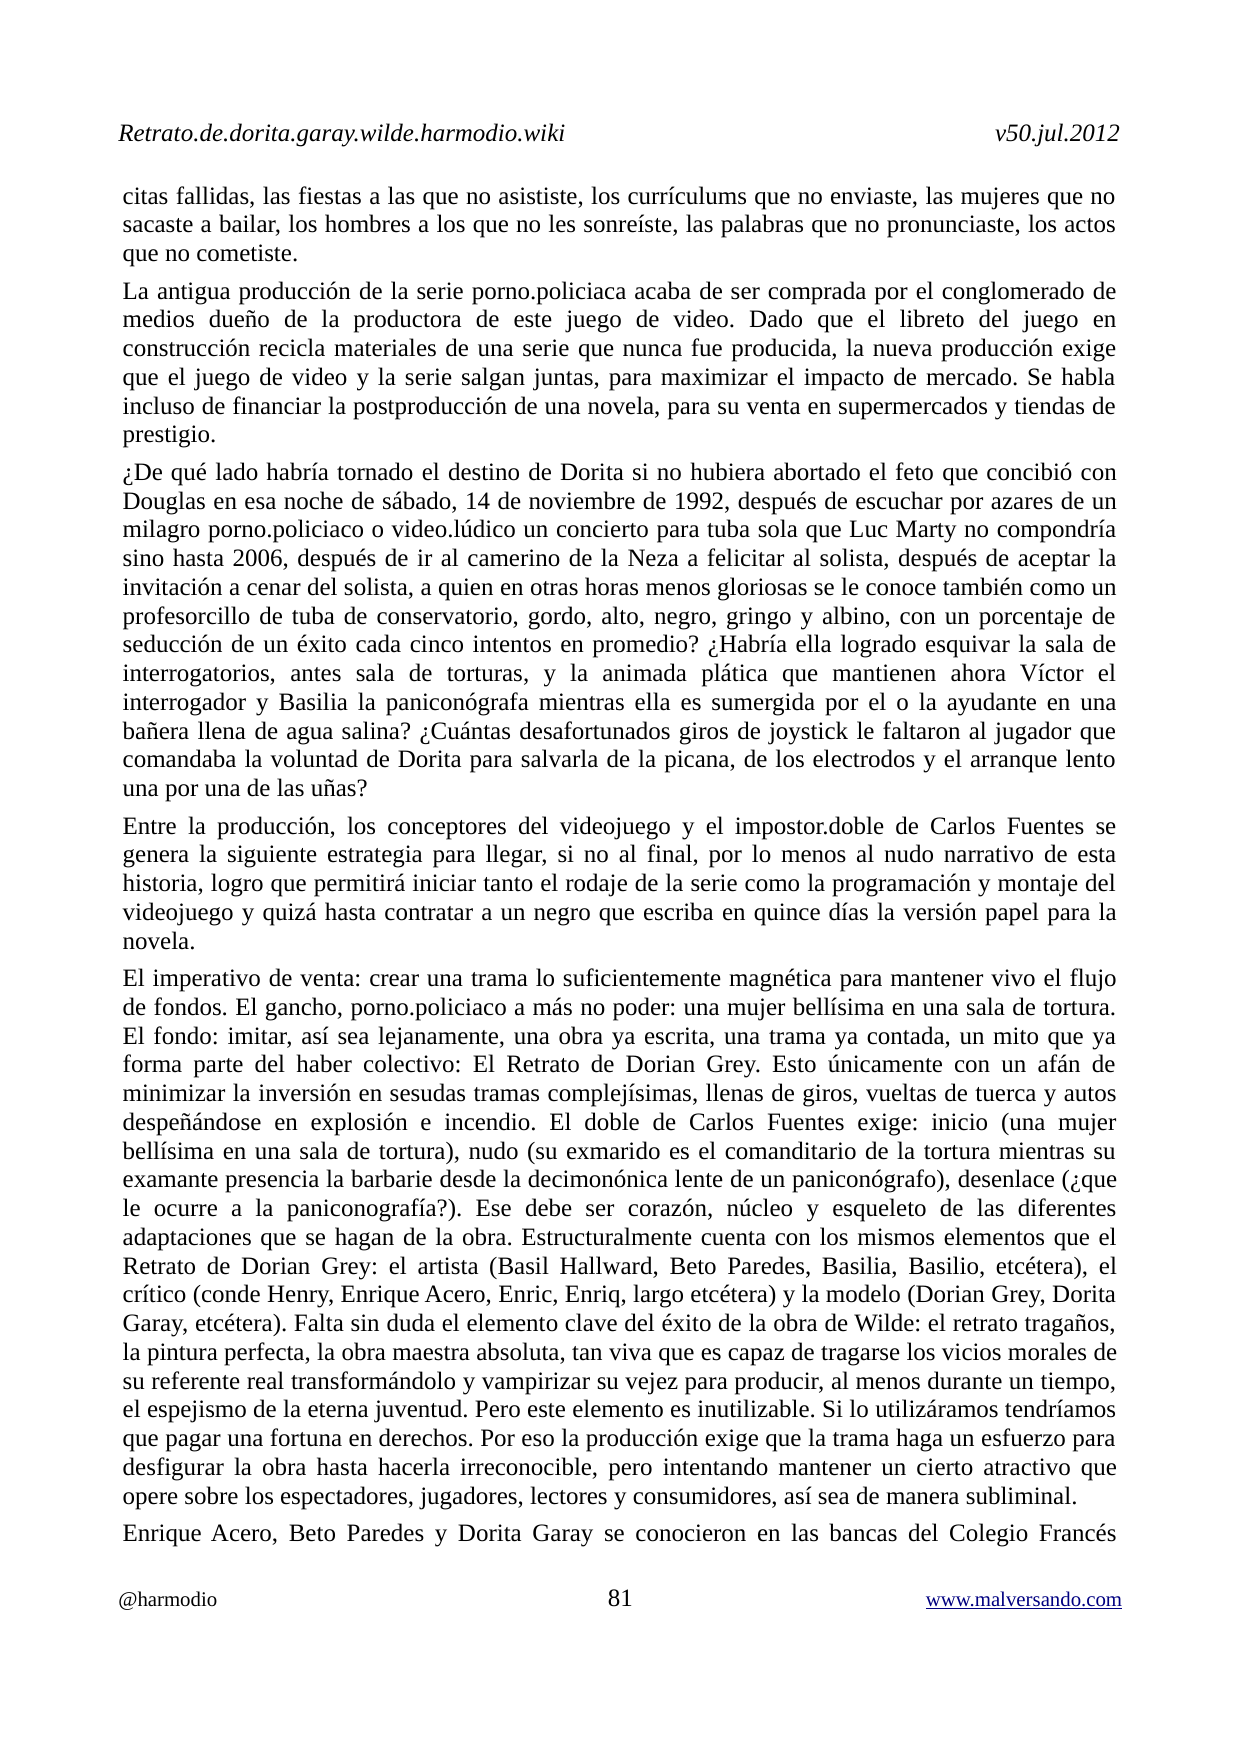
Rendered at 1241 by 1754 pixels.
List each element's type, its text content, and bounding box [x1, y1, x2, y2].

text La antigua producción de la serie porno.policiaca acaba de ser comprada por el conglomerado de medios dueño de la productora de este juego de video. Dado que el libreto del juego en construcción recicla materiales de una serie que nunca fue producida, la nueva producción exige que el juego de video y la serie salgan juntas, para maximizar el impacto de mercado. Se habla incluso de financiar la postproducción de una novela, para su venta en supermercados y tiendas de prestigio. [118, 271, 1122, 453]
text Enrique Acero, Beto Paredes y Dorita Garay se conocieron en las bancas del Colegio Francés [118, 1514, 1122, 1551]
text citas fallidas, las fiestas a las que no asististe, los currículums que no enviaste, las mujeres que no sacaste a bailar, los hombres a los que no les sonreíste, las palabras que no pronunciaste, los actos que no cometiste. [118, 176, 1122, 271]
text El imperativo de venta: crear una trama lo suficientemente magnética para mantener vivo el flujo de fondos. El gancho, porno.policiaco a más no poder: una mujer bellísima en una sala de tortura. El fondo: imitar, así sea lejanamente, una obra ya escrita, una trama ya contada, un mito que ya forma parte del haber colectivo: El Retrato de Dorian Grey. Esto únicamente con un afán de minimizar la inversión en sesudas tramas complejísimas, llenas de giros, vueltas de tuerca y autos despeñándose en explosión e incendio. El doble de Carlos Fuentes exige: inicio (una mujer bellísima en una sala de tortura), nudo (su exmarido es el comanditario de la tortura mientras su examante presencia la barbarie desde la decimonónica lente de un paniconógrafo), desenlace (¿que le ocurre a la paniconografía?). Ese debe ser corazón, núcleo y esqueleto de las diferentes adaptaciones que se hagan de la obra. Estructuralmente cuenta con los mismos elementos que el Retrato de Dorian Grey: el artista (Basil Hallward, Beto Paredes, Basilia, Basilio, etcétera), el crítico (conde Henry, Enrique Acero, Enric, Enriq, largo etcétera) y la modelo (Dorian Grey, Dorita Garay, etcétera). Falta sin duda el elemento clave del éxito de la obra de Wilde: el retrato tragaños, la pintura perfecta, la obra maestra absoluta, tan viva que es capaz de tragarse los vicios morales de su referente real transformándolo y vampirizar su vejez para producir, al menos durante un tiempo, el espejismo de la eterna juventud. Pero este elemento es inutilizable. Si lo utilizáramos tendríamos que pagar una fortuna en derechos. Por eso la producción exige que la trama haga un esfuerzo para desfigurar la obra hasta hacerla irreconocible, pero intentando mantener un cierto atractivo que opere sobre los espectadores, jugadores, lectores y consumidores, así sea de manera subliminal. [118, 959, 1122, 1514]
text Entre la producción, los conceptores del videojuego y el impostor.doble de Carlos Fuentes se genera la siguiente estrategia para llegar, si no al final, por lo menos al nudo narrativo de esta historia, logro que permitirá iniciar tanto el rodaje de la serie como la programación y montaje del videojuego y quizá hasta contratar a un negro que escriba en quince días la versión papel para la novela. [118, 806, 1122, 959]
text ¿De qué lado habría tornado el destino de Dorita si no hubiera abortado el feto que concibió con Douglas en esa noche de sábado, 14 de noviembre de 1992, después de escuchar por azares de un milagro porno.policiaco o video.lúdico un concierto para tuba sola que Luc Marty no compondría sino hasta 2006, después de ir al camerino de la Neza a felicitar al solista, después de aceptar la invitación a cenar del solista, a quien en otras horas menos gloriosas se le conoce también como un profesorcillo de tuba de conservatorio, gordo, alto, negro, gringo y albino, con un porcentaje de seducción de un éxito cada cinco intentos en promedio? ¿Habría ella logrado esquivar la sala de interrogatorios, antes sala de torturas, y la animada plática que mantienen ahora Víctor el interrogador y Basilia la paniconógrafa mientras ella es sumergida por el o la ayudante en una bañera llena de agua salina? ¿Cuántas desafortunados giros de joystick le faltaron al jugador que comandaba la voluntad de Dorita para salvarla de la picana, de los electrodos y el arranque lento una por una de las uñas? [118, 453, 1122, 806]
